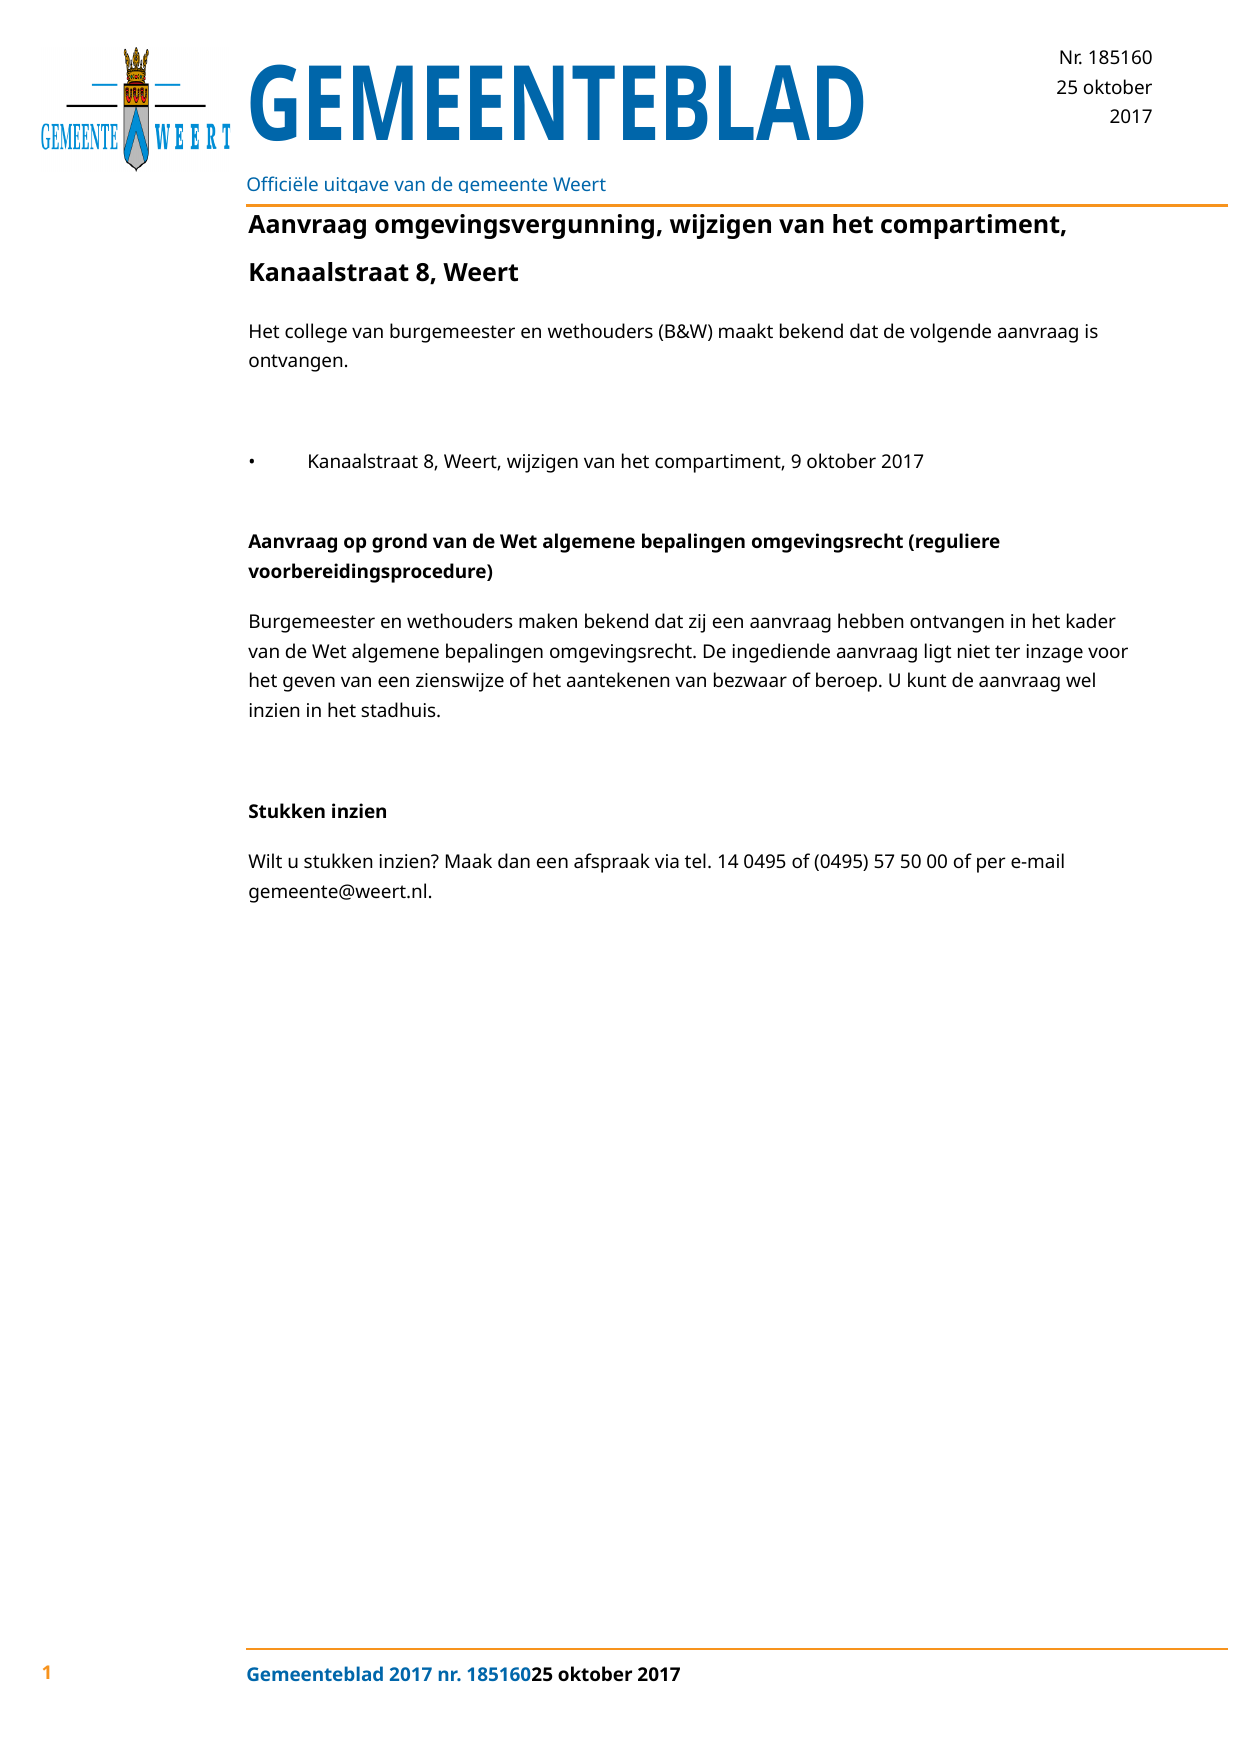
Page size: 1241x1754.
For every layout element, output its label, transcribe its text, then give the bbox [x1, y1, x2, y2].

text Stukken inzien [248, 798, 1152, 824]
text Burgemeester en wethouders maken bekend dat zij een aanvraag hebben ontvangen in het kader van de Wet algemene bepalingen omgevingsrecht. De ingediende aanvraag ligt niet ter inzage voor het geven van een zienswijze of het aantekenen van bezwaar of beroep. U kunt de aanvraag wel inzien in het stadhuis. [248, 608, 1152, 723]
picture [41, 47, 231, 172]
text Aanvraag op grond van de Wet algemene bepalingen omgevingsrecht (reguliere voorbereidingsprocedure) [248, 528, 1152, 584]
text Het college van burgemeester en wethouders (B&W) maakt bekend dat de volgende aanvraag is ontvangen. [248, 318, 1152, 373]
list Kanaalstraat 8, Weert, wijzigen van het compartiment, 9 oktober 2017 [248, 448, 1152, 474]
text Wilt u stukken inzien? Maak dan een afspraak via tel. 14 0495 of (0495) 57 50 00 of per e-mail gemeente@weert.nl. [248, 848, 1152, 904]
text Aanvraag omgevingsvergunning, wijzigen van het compartiment, Kanaalstraat 8, Weert [248, 207, 1152, 288]
